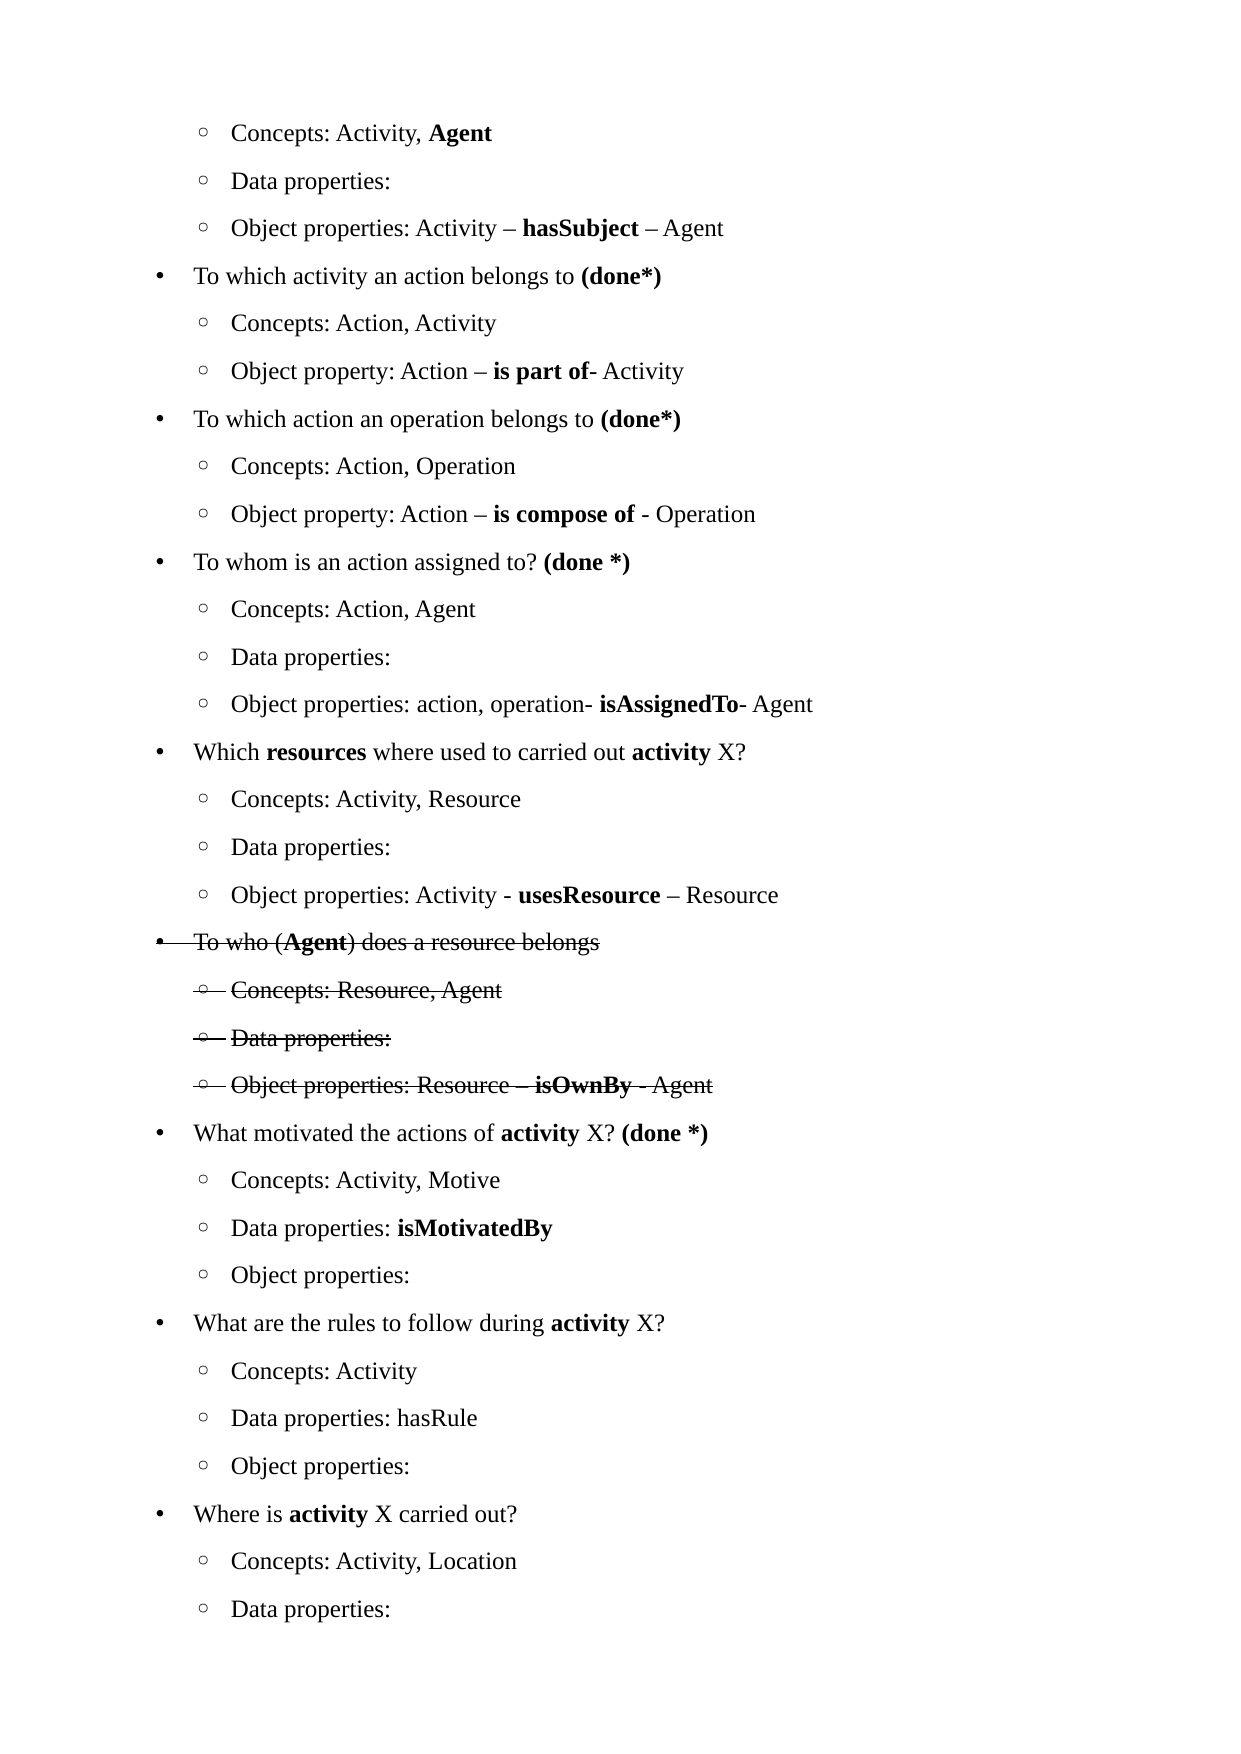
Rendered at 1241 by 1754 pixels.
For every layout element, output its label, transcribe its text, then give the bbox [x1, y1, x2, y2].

list Concepts: Action, Agent [193, 594, 1122, 623]
list Concepts: Action, Operation [193, 451, 1122, 480]
list To whom is an action assigned to? (done *) [156, 547, 1122, 575]
list Object properties: [193, 1451, 1122, 1480]
list Data properties: isMotivatedBy [193, 1213, 1122, 1242]
list Object property: Action – is part of- Activity [193, 356, 1122, 385]
list Concepts: Activity, Location [193, 1546, 1122, 1575]
list Concepts: Activity [193, 1356, 1122, 1384]
list Data properties: [193, 1594, 1122, 1623]
list Object properties: Resource – isOwnBy - Agent [193, 1070, 1122, 1099]
list To which activity an action belongs to (done*) [156, 261, 1122, 290]
list Object properties: [193, 1261, 1122, 1289]
list To who (Agent) does a resource belongs [156, 927, 1122, 956]
list Object properties: Activity – hasSubject – Agent [193, 213, 1122, 242]
list To which action an operation belongs to (done*) [156, 404, 1122, 432]
list Data properties: [193, 166, 1122, 194]
list What are the rules to follow during activity X? [156, 1308, 1122, 1337]
list Which resources where used to carried out activity X? [156, 737, 1122, 766]
list Concepts: Action, Activity [193, 308, 1122, 337]
list Data properties: [193, 642, 1122, 671]
list Data properties: hasRule [193, 1403, 1122, 1432]
list Object property: Action – is compose of - Operation [193, 499, 1122, 528]
list Concepts: Activity, Agent [193, 118, 1122, 147]
list Where is activity X carried out? [156, 1499, 1122, 1527]
list Concepts: Activity, Motive [193, 1165, 1122, 1194]
list Object properties: Activity - usesResource – Resource [193, 880, 1122, 908]
list What motivated the actions of activity X? (done *) [156, 1118, 1122, 1147]
list Object properties: action, operation- isAssignedTo- Agent [193, 689, 1122, 718]
list Concepts: Activity, Resource [193, 784, 1122, 813]
list Data properties: [193, 1023, 1122, 1051]
list Concepts: Resource, Agent [193, 975, 1122, 1004]
list Data properties: [193, 832, 1122, 861]
